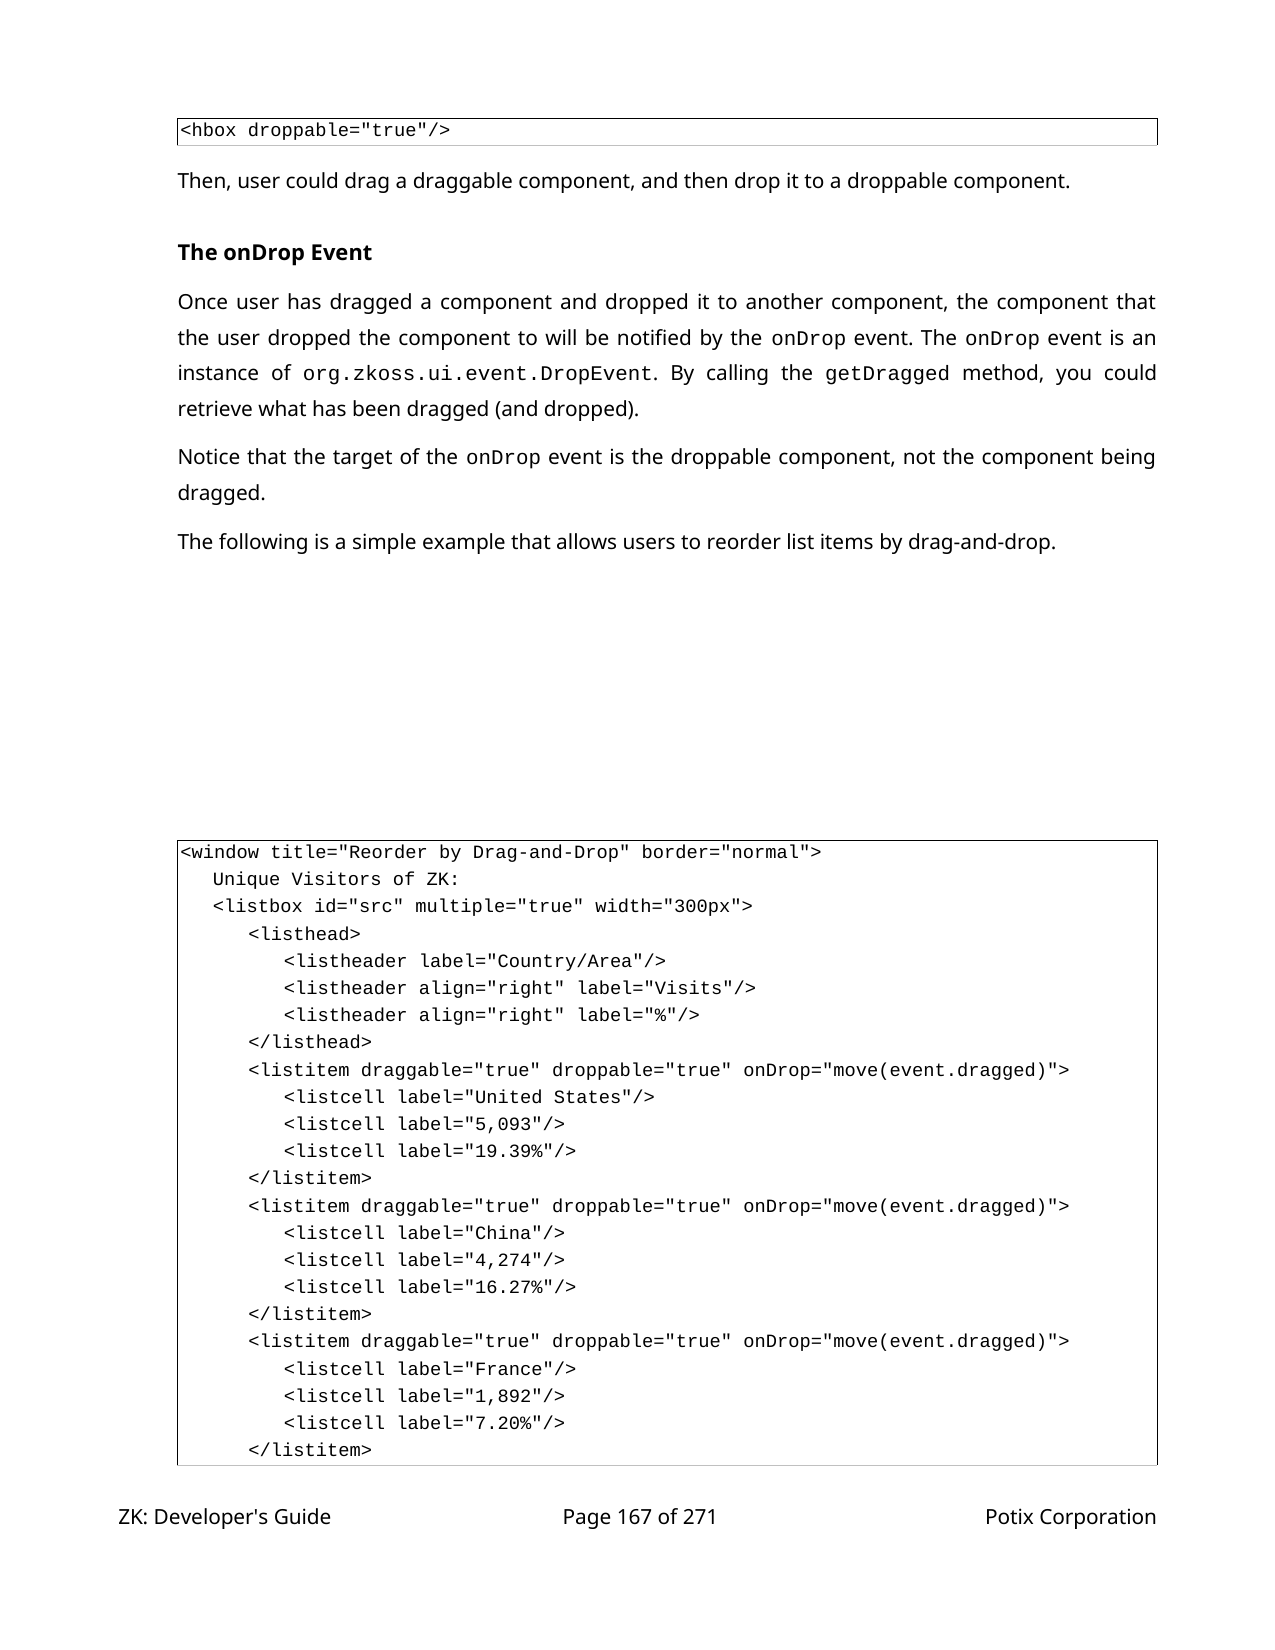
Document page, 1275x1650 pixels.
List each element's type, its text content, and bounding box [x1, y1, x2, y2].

text <listcell label="16.27%"/> [178, 1275, 1157, 1299]
text <listcell label="19.39%"/> [178, 1139, 1157, 1163]
text <hbox droppable="true"/> [178, 119, 1157, 145]
text Then, user could drag a draggable component, and then drop it to a droppable component. [177, 166, 1157, 194]
text <listcell label="United States"/> [178, 1085, 1157, 1109]
text <listcell label="1,892"/> [178, 1384, 1157, 1408]
text <listitem draggable="true" droppable="true" onDrop="move(event.dragged)"> [178, 1057, 1157, 1082]
text <listcell label="France"/> [178, 1357, 1157, 1381]
text </listhead> [178, 1030, 1157, 1054]
text </listitem> [178, 1438, 1157, 1465]
text The following is a simple example that allows users to reorder list items by drag-and-drop. [177, 527, 1157, 555]
text </listitem> [178, 1166, 1157, 1191]
text <listheader align="right" label="Visits"/> [178, 976, 1157, 1000]
subtitle The onDrop Event [177, 237, 1157, 267]
text <listcell label="5,093"/> [178, 1112, 1157, 1136]
text </listitem> [178, 1302, 1157, 1326]
text <window title="Reorder by Drag-and-Drop" border="normal"> [178, 841, 1157, 864]
text <listcell label="7.20%"/> [178, 1411, 1157, 1435]
text <listitem draggable="true" droppable="true" onDrop="move(event.dragged)"> [178, 1329, 1157, 1354]
text <listheader label="Country/Area"/> [178, 949, 1157, 973]
text <listcell label="China"/> [178, 1221, 1157, 1245]
text Once user has dragged a component and dropped it to another component, the component that the user dropped the component to will be notified by the onDrop event. The onDrop event is an instance of org.zkoss.ui.event.DropEvent. By calling the getDragged method, you could retrieve what has been dragged (and dropped). [177, 287, 1157, 422]
text <listitem draggable="true" droppable="true" onDrop="move(event.dragged)"> [178, 1193, 1157, 1218]
text <listhead> [178, 922, 1157, 946]
text <listheader align="right" label="%"/> [178, 1003, 1157, 1027]
text <listcell label="4,274"/> [178, 1248, 1157, 1272]
text Unique Visitors of ZK: [178, 867, 1157, 891]
text <listbox id="src" multiple="true" width="300px"> [178, 894, 1157, 919]
text Notice that the target of the onDrop event is the droppable component, not the component being dragged. [177, 442, 1157, 506]
